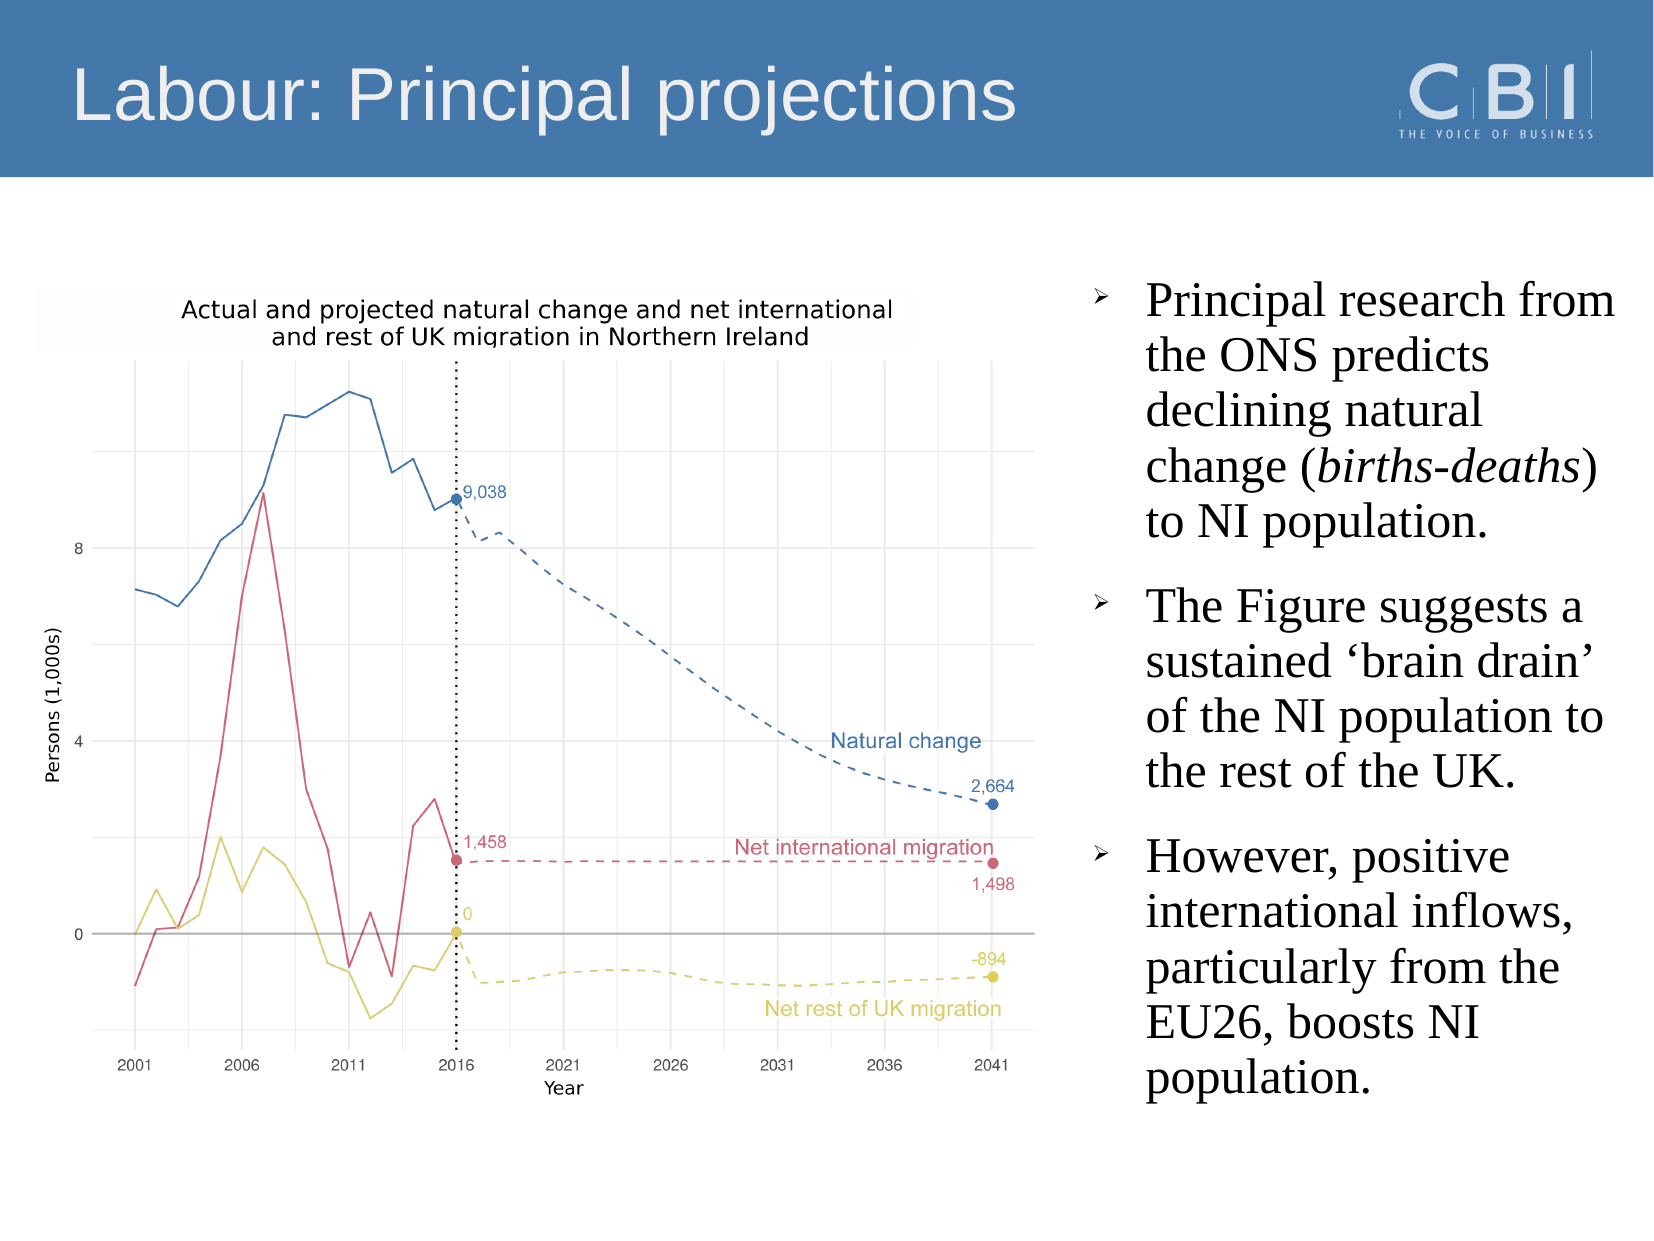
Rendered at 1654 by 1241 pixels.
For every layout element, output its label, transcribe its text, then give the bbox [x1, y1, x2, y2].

text_box Principal research from the ONS predicts declining natural change (births-deaths) to NI population. The Figure suggests a sustained ‘brain drain’ of the NI population to the rest of the UK. However, positive international inflows, particularly from the EU26, boosts NI population. [1074, 271, 1619, 1170]
picture [1393, 44, 1599, 142]
title Labour: Principal projections [0, 0, 1654, 178]
picture [35, 289, 1044, 1105]
